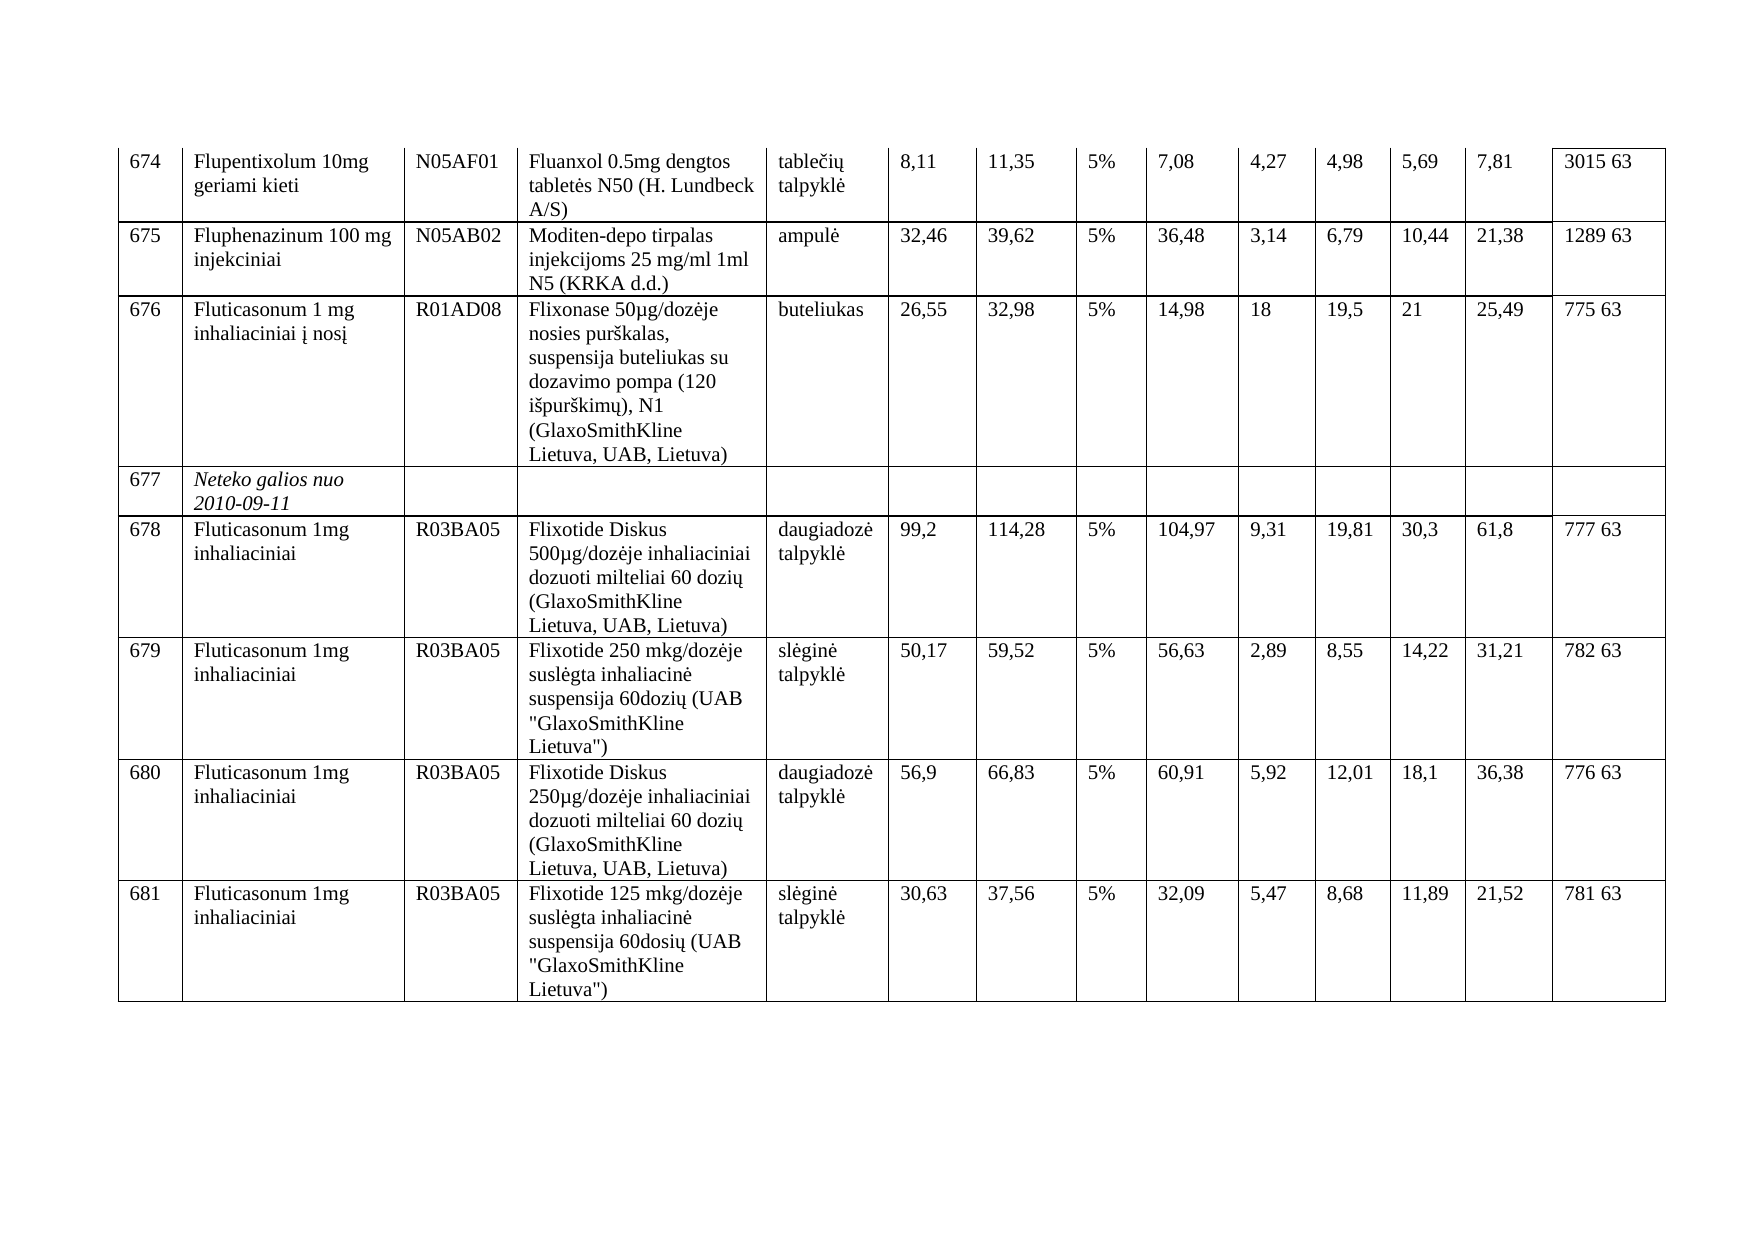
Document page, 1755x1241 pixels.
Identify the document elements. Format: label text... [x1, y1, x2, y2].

table_cell [1147, 467, 1238, 515]
table_cell N05AF01 [405, 148, 517, 221]
table_cell 12,01 [1316, 760, 1390, 880]
table_cell 36,38 [1466, 760, 1552, 880]
table_cell 14,98 [1147, 297, 1238, 466]
table_cell 5% [1077, 223, 1146, 295]
table_cell 675 [119, 223, 182, 295]
table_cell R03BA05 [405, 517, 517, 637]
table_cell 7,08 [1147, 148, 1238, 221]
table_cell 18,1 [1391, 760, 1465, 880]
table_cell 5% [1077, 881, 1146, 1001]
table_cell tablečių talpyklė [767, 148, 888, 221]
table_cell 5,92 [1239, 760, 1315, 880]
table_cell 2,89 [1239, 638, 1315, 758]
table_cell 32,46 [889, 223, 976, 295]
table_cell 36,48 [1147, 223, 1238, 295]
table_cell 5,47 [1239, 881, 1315, 1001]
table_cell 114,28 [977, 517, 1076, 637]
table_cell 30,63 [889, 881, 976, 1001]
table_cell 681 [119, 881, 182, 1001]
table_cell 21,52 [1466, 881, 1552, 1001]
table_cell 11,89 [1391, 881, 1465, 1001]
table_cell 56,9 [889, 760, 976, 880]
table_cell 21 [1391, 297, 1465, 466]
table_cell 5% [1077, 760, 1146, 880]
table_cell 3015 63 [1553, 149, 1665, 221]
table_cell 25,49 [1466, 297, 1552, 466]
table_cell 56,63 [1147, 638, 1238, 758]
table_cell Flixotide Diskus 250µg/dozėje inhaliaciniai dozuoti milteliai 60 dozių (GlaxoSmithKline Lietuva, UAB, Lietuva) [518, 760, 766, 880]
table_cell 781 63 [1553, 881, 1665, 1001]
table_cell 5% [1077, 638, 1146, 758]
table_cell 679 [119, 638, 182, 758]
table_cell 775 63 [1553, 296, 1665, 466]
table_cell 5% [1077, 297, 1146, 466]
table_cell 32,09 [1147, 881, 1238, 1001]
table_cell slėginė talpyklė [767, 881, 888, 1001]
table_cell slėginė talpyklė [767, 638, 888, 758]
table_cell ampulė [767, 223, 888, 295]
table_cell 4,98 [1316, 148, 1390, 221]
table_cell 32,98 [977, 297, 1076, 466]
table_cell [1391, 467, 1465, 515]
table_cell 776 63 [1553, 760, 1665, 880]
table_cell 104,97 [1147, 517, 1238, 637]
table_cell 674 [119, 148, 182, 221]
table_cell buteliukas [767, 297, 888, 466]
table_cell 6,79 [1316, 223, 1390, 295]
table_cell Flixotide 125 mkg/dozėje suslėgta inhaliacinė suspensija 60dosių (UAB "GlaxoSmithKline Lietuva") [518, 881, 766, 1001]
table_cell 10,44 [1391, 223, 1465, 295]
table_cell 39,62 [977, 223, 1076, 295]
table_cell 9,31 [1239, 517, 1315, 637]
table_cell 4,27 [1239, 148, 1315, 221]
table_cell 677 [119, 467, 182, 515]
table_cell 678 [119, 517, 182, 637]
table_cell 50,17 [889, 638, 976, 758]
table_cell daugiadozė talpyklė [767, 517, 888, 637]
table_cell 8,68 [1316, 881, 1390, 1001]
table_cell 3,14 [1239, 223, 1315, 295]
table_cell Fluticasonum 1mg inhaliaciniai [183, 760, 404, 880]
table_cell 14,22 [1391, 638, 1465, 758]
table_cell 676 [119, 297, 182, 466]
table_cell [1239, 467, 1315, 515]
table_cell 21,38 [1466, 223, 1552, 295]
table_cell [1316, 467, 1390, 515]
table_cell [518, 467, 766, 515]
table_cell 31,21 [1466, 638, 1552, 758]
table_cell R03BA05 [405, 881, 517, 1001]
table_cell [1466, 467, 1552, 515]
table_cell 30,3 [1391, 517, 1465, 637]
table_cell 8,55 [1316, 638, 1390, 758]
table_cell 5% [1077, 148, 1146, 221]
table_cell Fluphenazinum 100 mg injekciniai [183, 223, 404, 295]
table_cell Fluticasonum 1mg inhaliaciniai [183, 881, 404, 1001]
table_cell Fluanxol 0.5mg dengtos tabletės N50 (H. Lundbeck A/S) [518, 148, 766, 221]
table_cell [767, 467, 888, 515]
table_cell 7,81 [1466, 148, 1552, 221]
table_cell 18 [1239, 297, 1315, 466]
table_cell [1553, 467, 1665, 515]
table_cell 1289 63 [1553, 222, 1665, 295]
table_cell Flixotide Diskus 500µg/dozėje inhaliaciniai dozuoti milteliai 60 dozių (GlaxoSmithKline Lietuva, UAB, Lietuva) [518, 517, 766, 637]
table_cell Fluticasonum 1mg inhaliaciniai [183, 638, 404, 758]
table_cell 680 [119, 760, 182, 880]
table_cell N05AB02 [405, 223, 517, 295]
table_cell 11,35 [977, 148, 1076, 221]
table_cell 37,56 [977, 881, 1076, 1001]
table_cell 5% [1077, 517, 1146, 637]
table_cell 777 63 [1553, 516, 1665, 637]
table_cell 66,83 [977, 760, 1076, 880]
table_cell R03BA05 [405, 760, 517, 880]
table_cell Neteko galios nuo 2010-09-11 [183, 467, 404, 515]
table_cell R01AD08 [405, 297, 517, 466]
table_cell 60,91 [1147, 760, 1238, 880]
table_cell 19,81 [1316, 517, 1390, 637]
table_cell 19,5 [1316, 297, 1390, 466]
table_cell 782 63 [1553, 638, 1665, 758]
table_cell 26,55 [889, 297, 976, 466]
table_cell Flixonase 50µg/dozėje nosies purškalas, suspensija buteliukas su dozavimo pompa (120 išpurškimų), N1 (GlaxoSmithKline Lietuva, UAB, Lietuva) [518, 297, 766, 466]
table_cell 5,69 [1391, 148, 1465, 221]
table_cell 61,8 [1466, 517, 1552, 637]
table_cell R03BA05 [405, 638, 517, 758]
table_cell [1077, 467, 1146, 515]
table_cell Fluticasonum 1 mg inhaliaciniai į nosį [183, 297, 404, 466]
table_cell 99,2 [889, 517, 976, 637]
table_cell [977, 467, 1076, 515]
table_cell [405, 467, 517, 515]
table_cell Fluticasonum 1mg inhaliaciniai [183, 517, 404, 637]
table_cell 59,52 [977, 638, 1076, 758]
table_cell [889, 467, 976, 515]
table_cell daugiadozė talpyklė [767, 760, 888, 880]
table_cell Moditen-depo tirpalas injekcijoms 25 mg/ml 1ml N5 (KRKA d.d.) [518, 223, 766, 295]
table_cell Flupentixolum 10mg geriami kieti [183, 148, 404, 221]
table_cell Flixotide 250 mkg/dozėje suslėgta inhaliacinė suspensija 60dozių (UAB "GlaxoSmithKline Lietuva") [518, 638, 766, 758]
table_cell 8,11 [889, 148, 976, 221]
